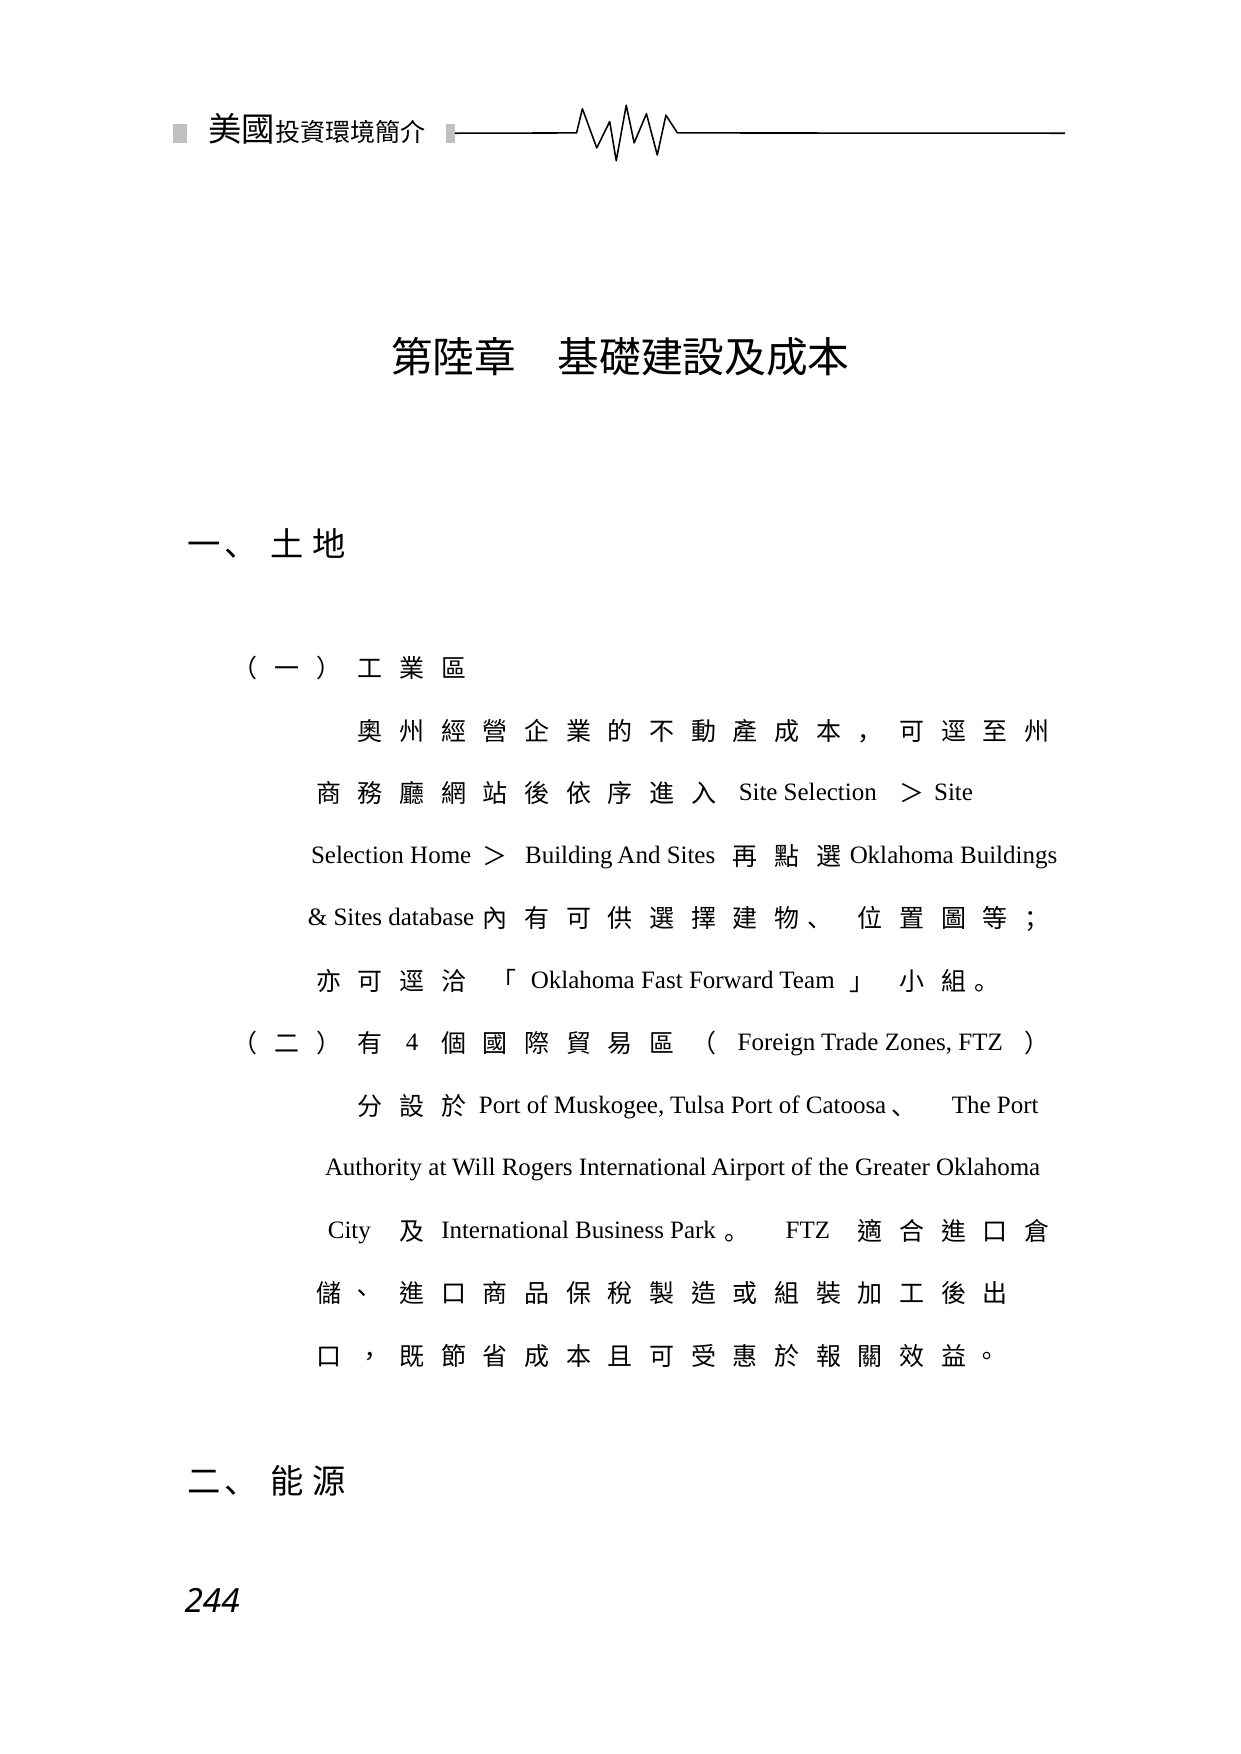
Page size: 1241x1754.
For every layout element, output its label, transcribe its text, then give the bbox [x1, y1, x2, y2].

text 二、能源 [183, 1438, 1058, 1500]
text 第陸章 基礎建設及成本 [183, 313, 1058, 375]
text （二）有4個國際貿易區（Foreign Trade Zones, FTZ） [207, 1000, 1058, 1063]
text 一、土地 [183, 500, 1058, 563]
text 分設於Port of Muskogee, Tulsa Port of Catoosa、The Port Authority at Will Rogers International Airport of the Greater Oklahoma City及International Business Park。FTZ適合進口倉儲、進口商品保稅製造或組裝加工後出口，既節省成本且可受惠於報關效益。 [281, 1063, 1058, 1375]
text （一）工業區 [207, 625, 1058, 688]
text 奧州經營企業的不動產成本，可逕至州商務廳網站後依序進入Site Selection＞Site Selection Home＞Building And Sites再點選Oklahoma Buildings & Sites database內有可供選擇建物、位置圖等；亦可逕洽「Oklahoma Fast Forward Team」小組。 [281, 688, 1058, 1000]
